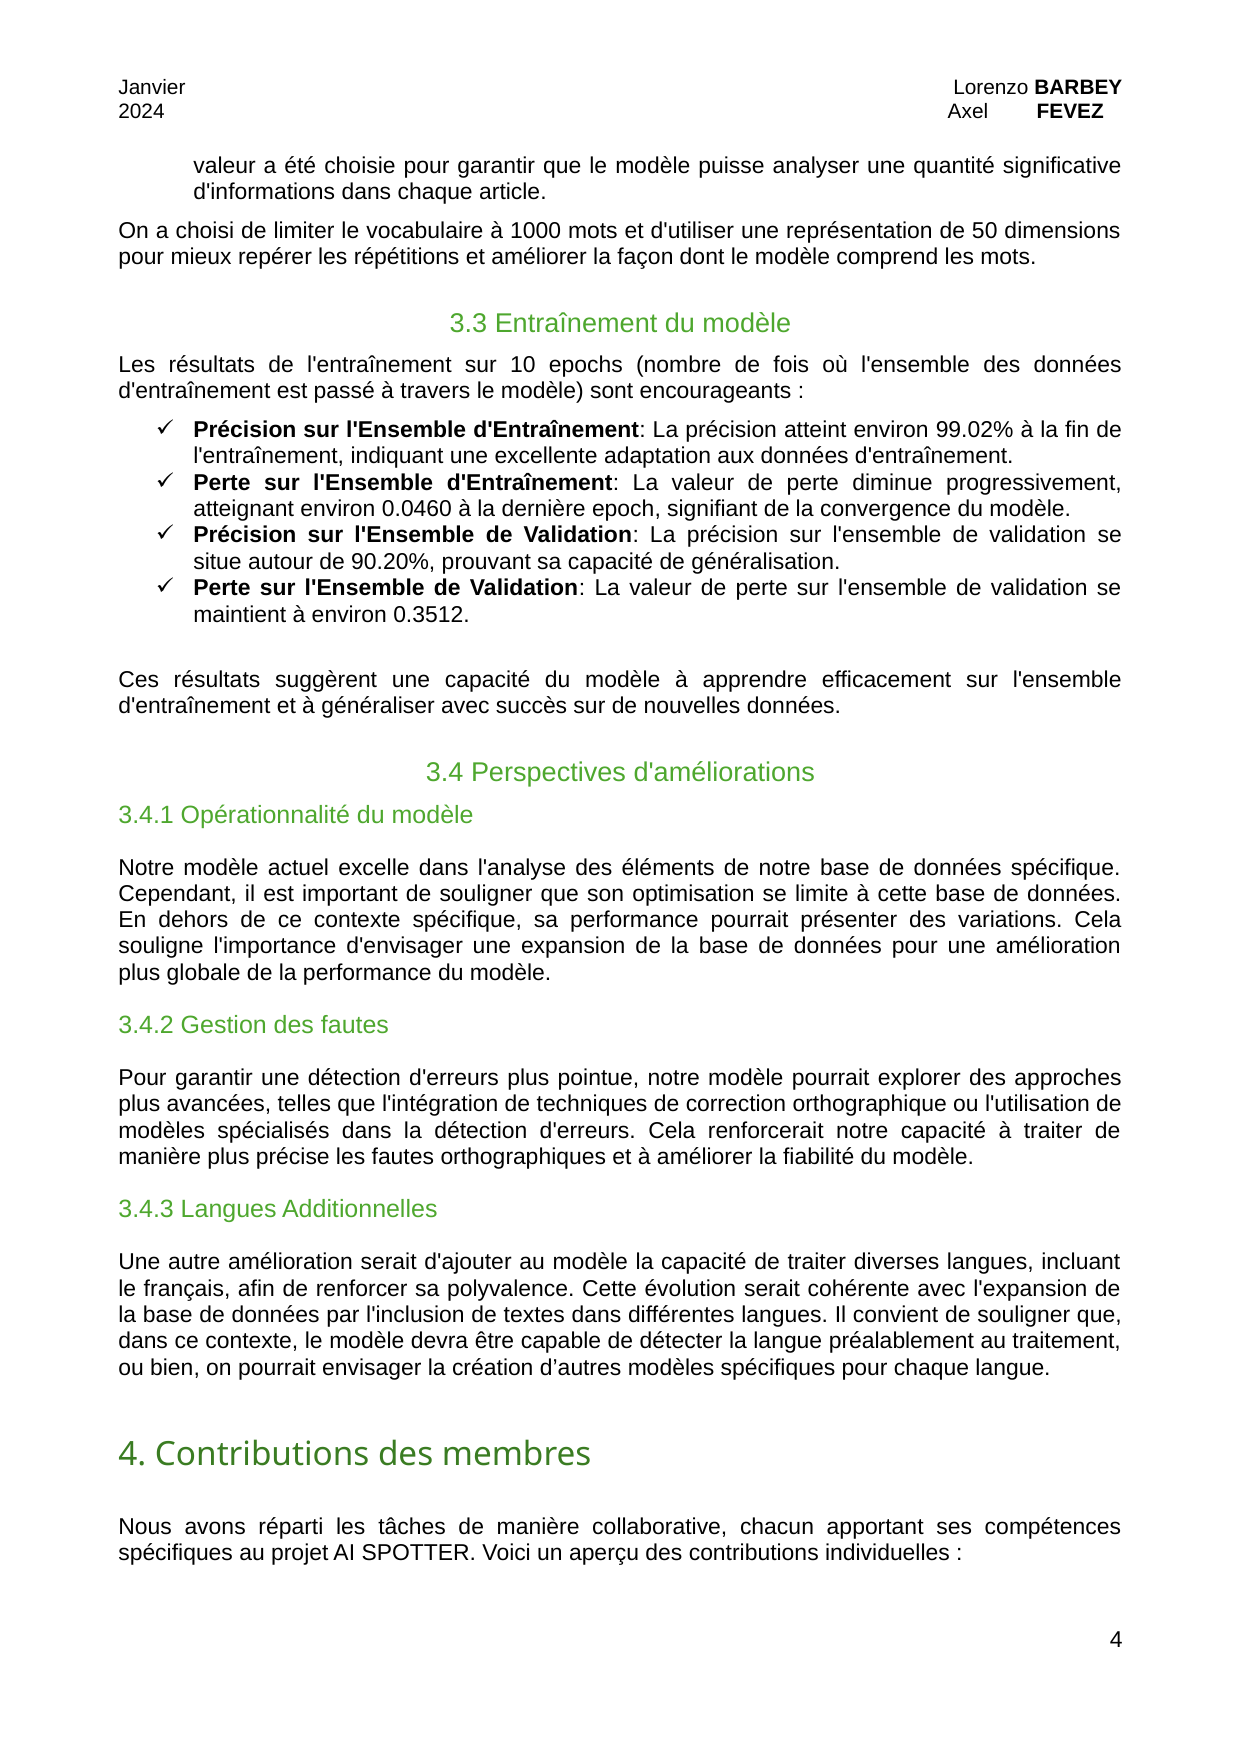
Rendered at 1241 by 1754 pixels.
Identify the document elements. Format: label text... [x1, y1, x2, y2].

list Précision sur l'Ensemble de Validation: La précision sur l'ensemble de validation se situe autour de 90.20%, prouvant sa capacité de généralisation. [156, 521, 1122, 574]
text Ces résultats suggèrent une capacité du modèle à apprendre efficacement sur l'ensemble d'entraînement et à généraliser avec succès sur de nouvelles données. [118, 666, 1122, 718]
subtitle 3.4.2 Gestion des fautes [118, 1010, 1122, 1039]
list valeur a été choisie pour garantir que le modèle puisse analyser une quantité significative d'informations dans chaque article. [156, 152, 1122, 204]
subtitle 3.4 Perspectives d'améliorations [118, 756, 1122, 787]
text Nous avons réparti les tâches de manière collaborative, chacun apportant ses compétences spécifiques au projet AI SPOTTER. Voici un aperçu des contributions individuelles : [118, 1513, 1122, 1566]
list Perte sur l'Ensemble de Validation: La valeur de perte sur l'ensemble de validation se maintient à environ 0.3512. [156, 574, 1122, 627]
text Pour garantir une détection d'erreurs plus pointue, notre modèle pourrait explorer des approches plus avancées, telles que l'intégration de techniques de correction orthographique ou l'utilisation de modèles spécialisés dans la détection d'erreurs. Cela renforcerait notre capacité à traiter de manière plus précise les fautes orthographiques et à améliorer la fiabilité du modèle. [118, 1064, 1122, 1169]
subtitle 3.4.1 Opérationnalité du modèle [118, 800, 1122, 828]
subtitle 3.3 Entraînement du modèle [118, 307, 1122, 338]
text On a choisi de limiter le vocabulaire à 1000 mots et d'utiliser une représentation de 50 dimensions pour mieux repérer les répétitions et améliorer la façon dont le modèle comprend les mots. [118, 217, 1122, 269]
list Perte sur l'Ensemble d'Entraînement: La valeur de perte diminue progressivement, atteignant environ 0.0460 à la dernière epoch, signifiant de la convergence du modèle. [156, 469, 1122, 521]
subtitle 4. Contributions des membres [118, 1430, 1122, 1475]
list Précision sur l'Ensemble d'Entraînement: La précision atteint environ 99.02% à la fin de l'entraînement, indiquant une excellente adaptation aux données d'entraînement. [156, 416, 1122, 469]
text Une autre amélioration serait d'ajouter au modèle la capacité de traiter diverses langues, incluant le français, afin de renforcer sa polyvalence. Cette évolution serait cohérente avec l'expansion de la base de données par l'inclusion de textes dans différentes langues. Il convient de souligner que, dans ce contexte, le modèle devra être capable de détecter la langue préalablement au traitement, ou bien, on pourrait envisager la création d’autres modèles spécifiques pour chaque langue. [118, 1248, 1122, 1380]
text Les résultats de l'entraînement sur 10 epochs (nombre de fois où l'ensemble des données d'entraînement est passé à travers le modèle) sont encourageants : [118, 351, 1122, 403]
subtitle 3.4.3 Langues Additionnelles [118, 1194, 1122, 1223]
text Notre modèle actuel excelle dans l'analyse des éléments de notre base de données spécifique. Cependant, il est important de souligner que son optimisation se limite à cette base de données. En dehors de ce contexte spécifique, sa performance pourrait présenter des variations. Cela souligne l'importance d'envisager une expansion de la base de données pour une amélioration plus globale de la performance du modèle. [118, 853, 1122, 985]
